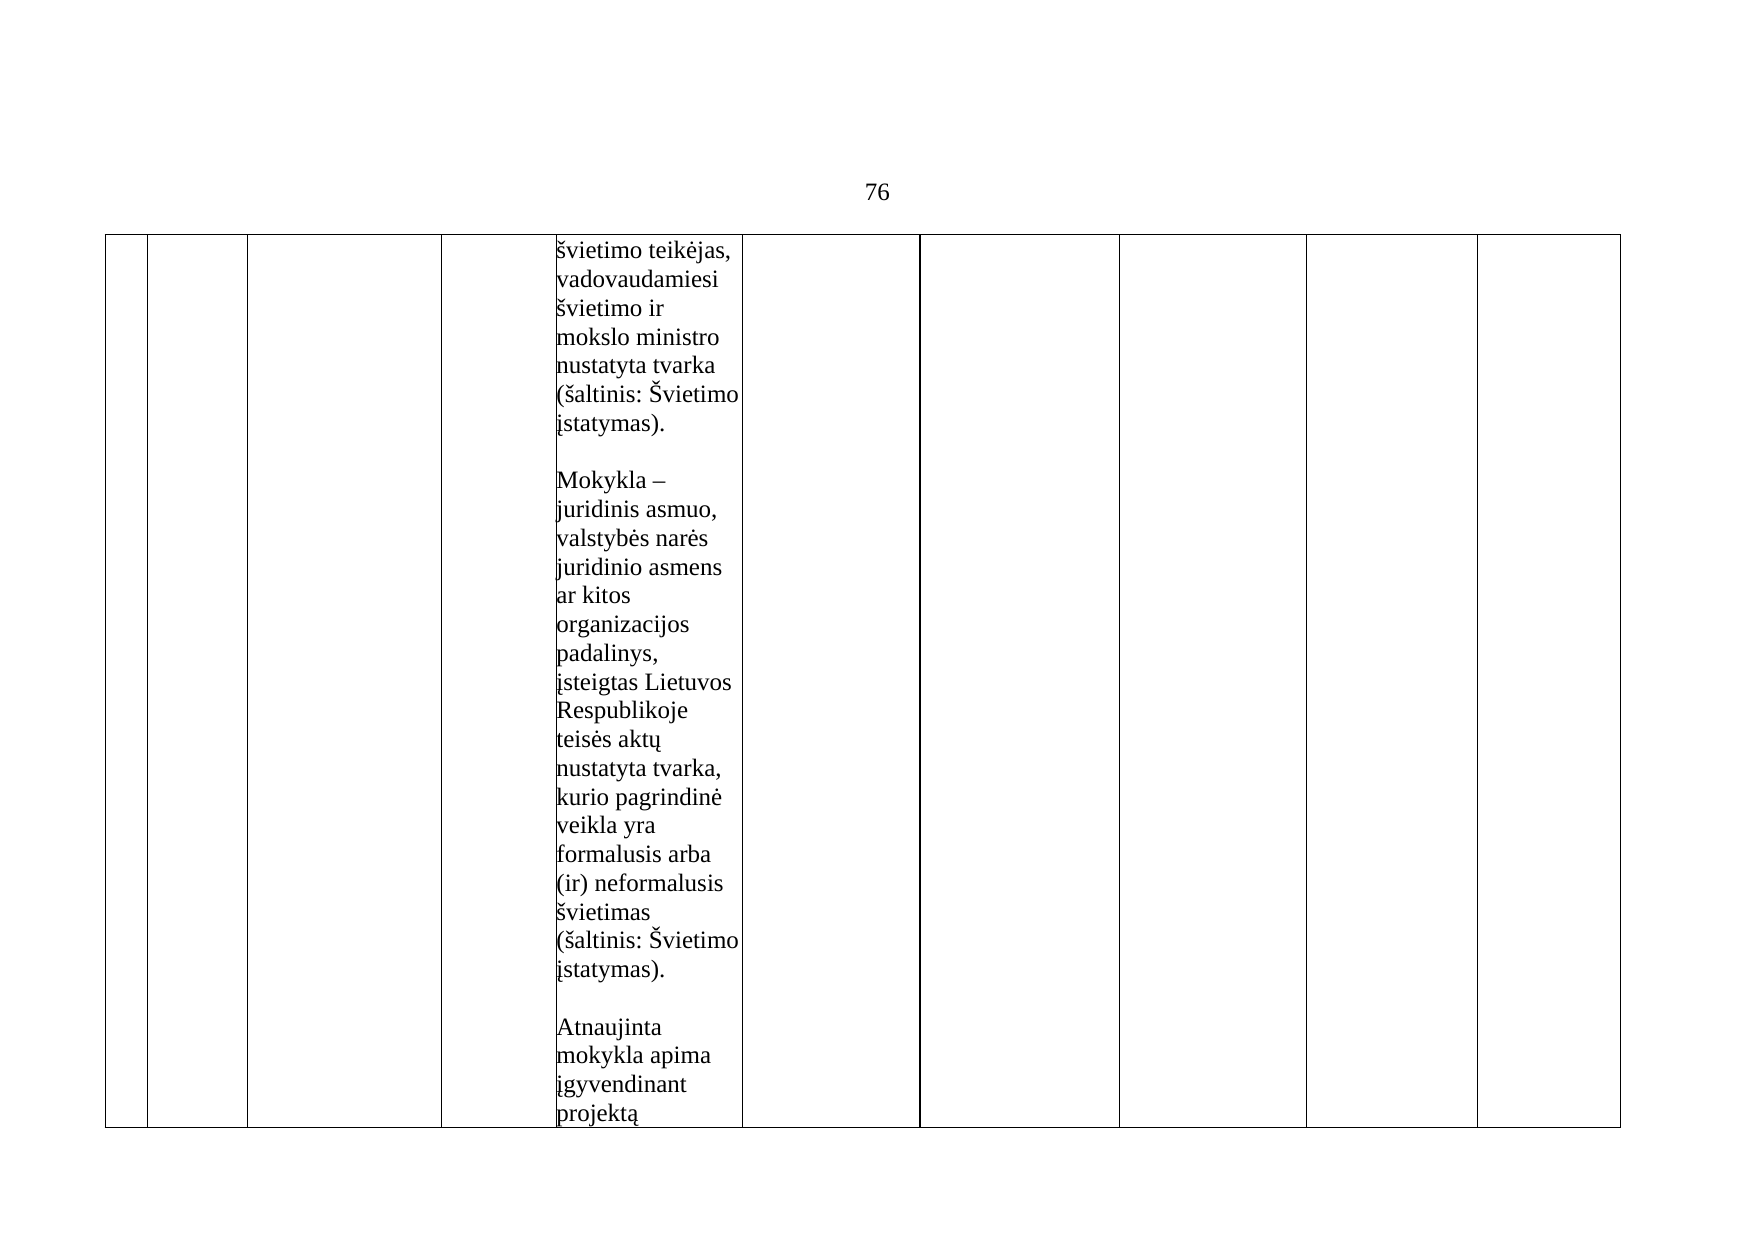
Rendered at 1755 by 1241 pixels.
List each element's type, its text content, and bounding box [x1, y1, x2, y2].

table_cell [1478, 235, 1620, 1127]
table_cell [248, 235, 441, 1127]
table_cell [921, 235, 1119, 1127]
table_cell [148, 235, 247, 1127]
table_cell [442, 235, 556, 1127]
table_cell švietimo teikėjas, vadovaudamiesi švietimo ir mokslo ministro nustatyta tvarka (šaltinis: Švietimo įstatymas). Mokykla – juridinis asmuo, valstybės narės juridinio asmens ar kitos organizacijos padalinys, įsteigtas Lietuvos Respublikoje teisės aktų nustatyta tvarka, kurio pagrindinė veikla yra formalusis arba (ir) neformalusis švietimas (šaltinis: Švietimo įstatymas). Atnaujinta mokykla apima įgyvendinant projektą [557, 235, 742, 1127]
table_cell [1120, 235, 1306, 1127]
table_cell [743, 235, 919, 1127]
table_cell [1307, 235, 1477, 1127]
table_cell [106, 235, 147, 1127]
